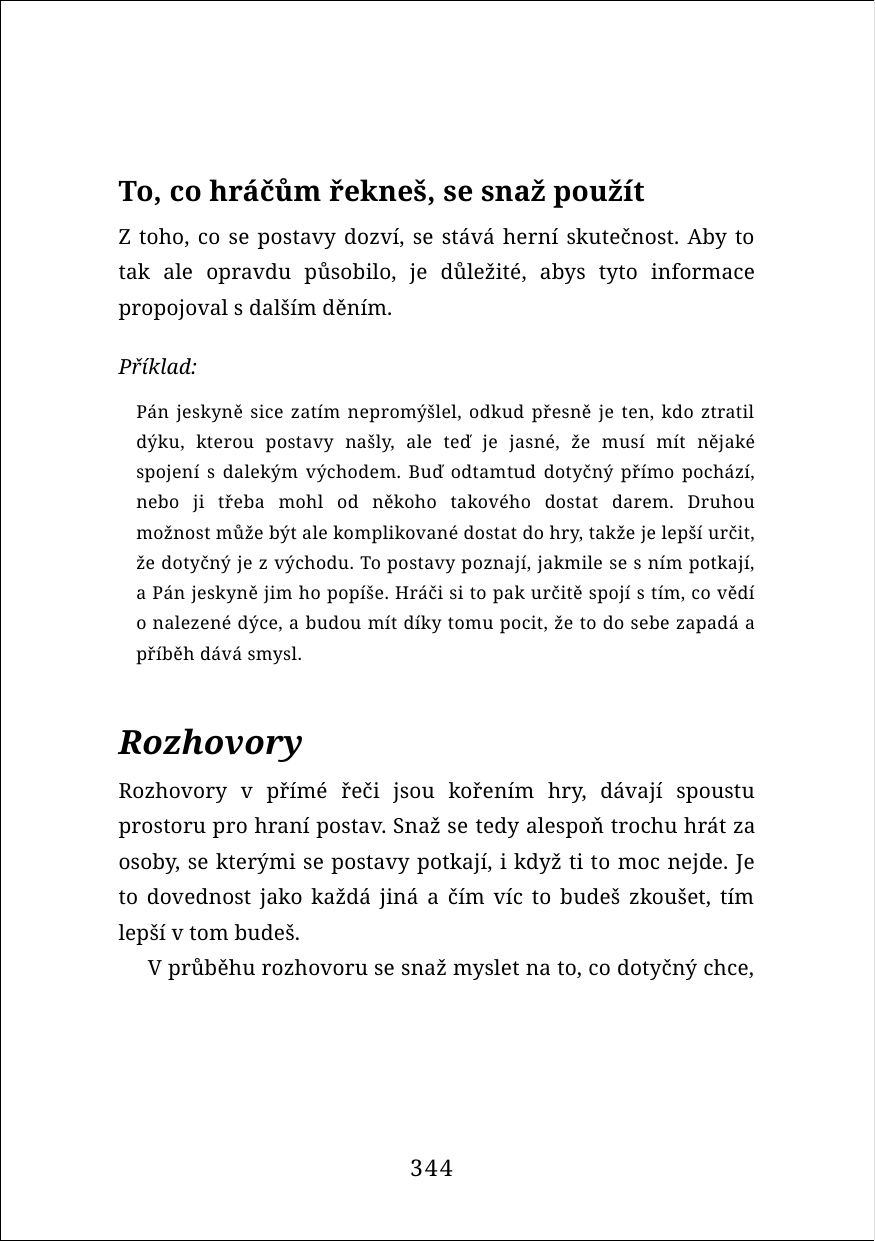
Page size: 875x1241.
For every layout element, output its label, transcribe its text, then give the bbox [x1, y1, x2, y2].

subtitle Rozhovory [118, 718, 756, 764]
subtitle To, co hráčům řekneš, se snaž použít [118, 172, 756, 210]
text Rozhovory v přímé řeči jsou kořením hry, dávají spoustu prostoru pro hraní postav. Snaž se tedy alespoň trochu hrát za osoby, se kterými se postavy potkají, i když ti to moc nejde. Je to dovednost jako každá jiná a čím víc to budeš zkoušet, tím lepší v tom budeš. V průběhu rozhovoru se snaž myslet na to, co dotyčný chce, [118, 776, 756, 982]
text Pán jeskyně sice zatím nepromýšlel, odkud přesně je ten, kdo ztratil dýku, kterou postavy našly, ale teď je jasné, že musí mít nějaké spojení s dalekým východem. Buď odtamtud dotyčný přímo pochází, nebo ji třeba mohl od někoho takového dostat darem. Druhou možnost může být ale komplikované dostat do hry, takže je lepší určit, že dotyčný je z východu. To postavy poznají, jakmile se s ním potkají, a Pán jeskyně jim ho popíše. Hráči si to pak určitě spojí s tím, co vědí o nalezené dýce, a budou mít díky tomu pocit, že to do sebe zapadá a příběh dává smysl. [136, 399, 756, 665]
text Příklad: [118, 352, 756, 381]
text Z toho, co se postavy dozví, se stává herní skutečnost. Aby to tak ale opravdu působilo, je důležité, abys tyto informace propojoval s dalším děním. [118, 222, 756, 321]
